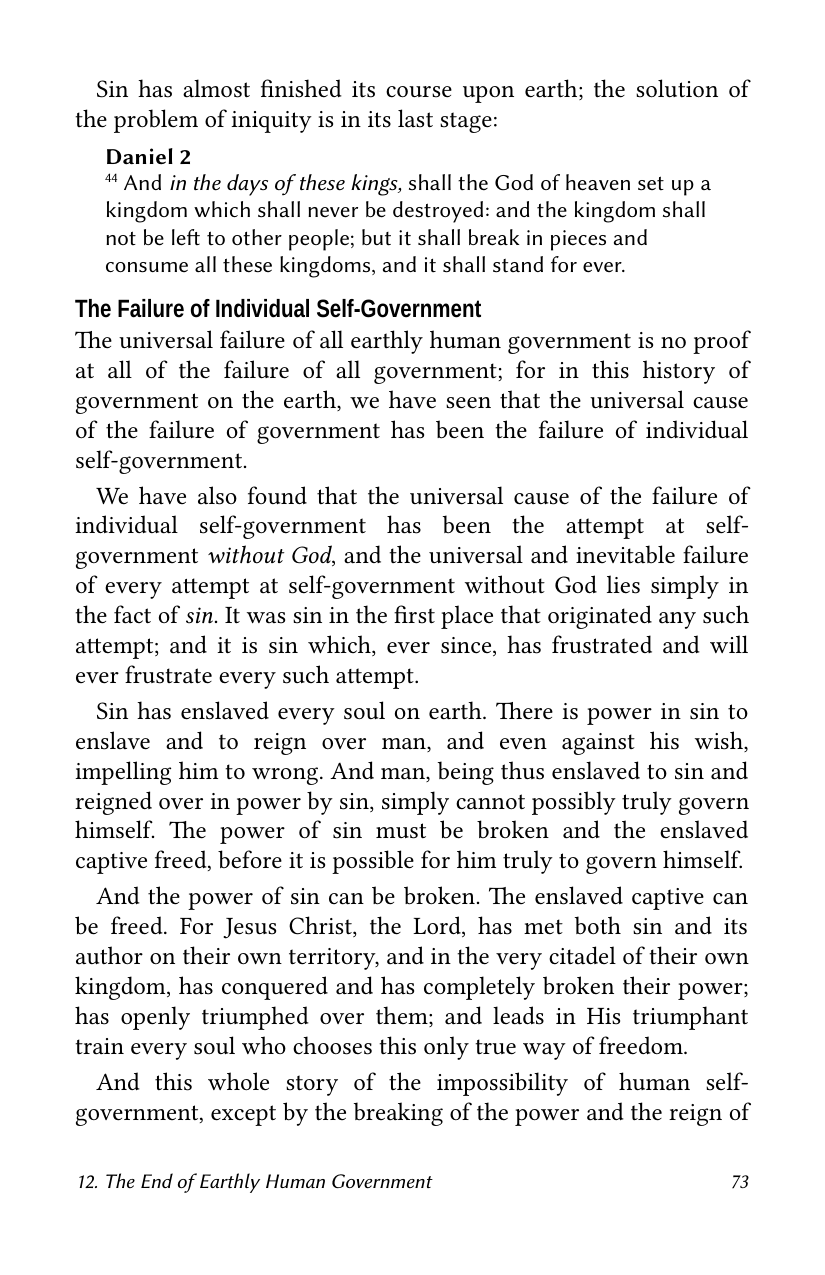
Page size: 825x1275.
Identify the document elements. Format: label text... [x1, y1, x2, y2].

text Daniel 2 [105, 144, 750, 170]
text Sin has enslaved every soul on earth. There is power in sin to enslave and to reign over man, and even against his wish, impelling him to wrong. And man, being thus enslaved to sin and reigned over in power by sin, simply cannot possibly truly govern himself. The power of sin must be broken and the enslaved captive freed, before it is possible for him truly to govern himself. [75, 697, 750, 875]
text And this whole story of the impossibility of human self-government, except by the breaking of the power and the reign of [75, 1068, 750, 1126]
subtitle The Failure of Individual Self-Government [75, 294, 750, 323]
text And the power of sin can be broken. The enslaved captive can be freed. For Jesus Christ, the Lord, has met both sin and its author on their own territory, and in the very citadel of their own kingdom, has conquered and has completely broken their power; has openly triumphed over them; and leads in His triumphant train every soul who chooses this only true way of freedom. [75, 882, 750, 1060]
text We have also found that the universal cause of the failure of individual self-government has been the attempt at self-government without God, and the universal and inevitable failure of every attempt at self-government without God lies simply in the fact of sin. It was sin in the first place that originated any such attempt; and it is sin which, ever since, has frustrated and will ever frustrate every such attempt. [75, 482, 750, 689]
text 44 And in the days of these kings, shall the God of heaven set up a kingdom which shall never be destroyed: and the kingdom shall not be left to other people; but it shall break in pieces and consume all these kingdoms, and it shall stand for ever. [105, 170, 720, 278]
text Sin has almost finished its course upon earth; the solution of the problem of iniquity is in its last stage: [75, 75, 750, 133]
text The universal failure of all earthly human government is no proof at all of the failure of all government; for in this history of government on the earth, we have seen that the universal cause of the failure of government has been the failure of individual self-government. [75, 326, 750, 474]
